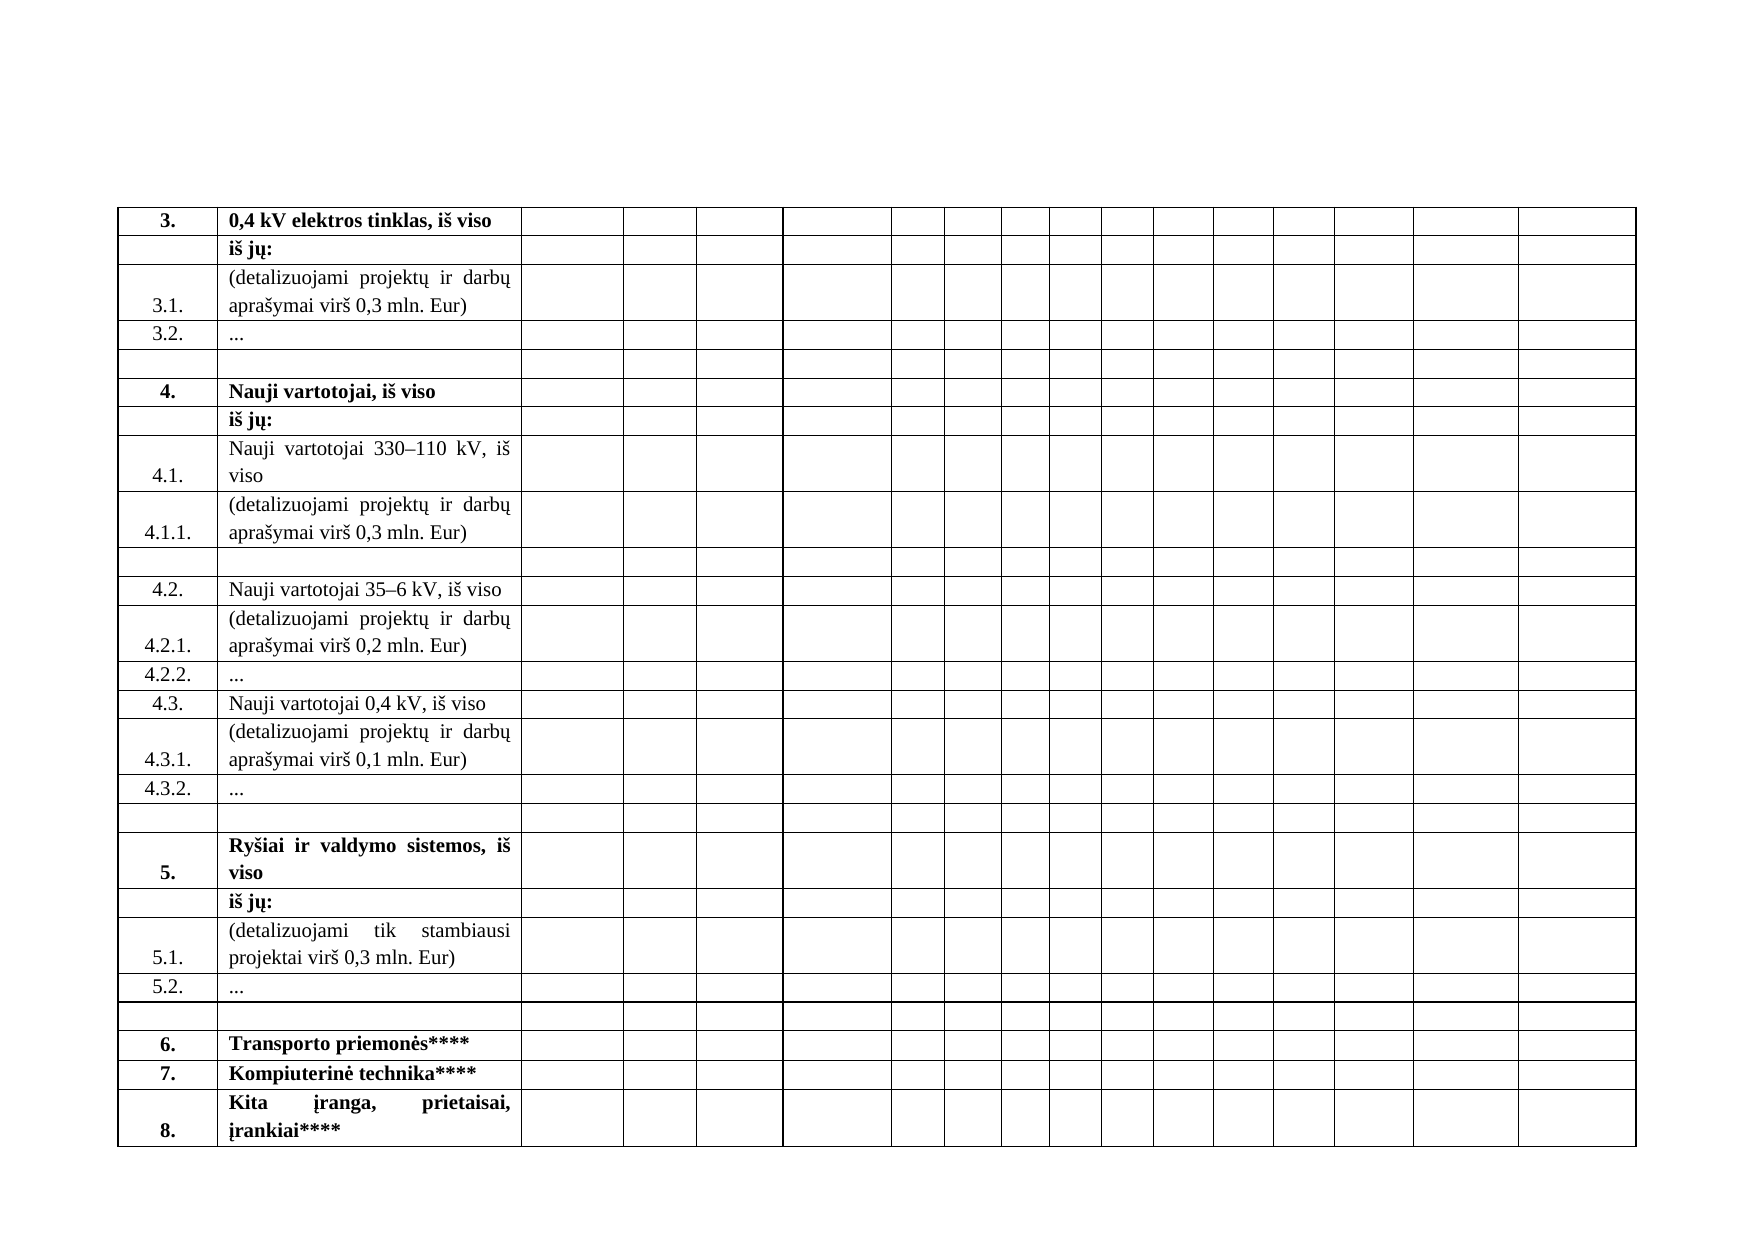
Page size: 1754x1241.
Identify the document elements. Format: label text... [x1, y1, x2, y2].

table_cell [892, 577, 944, 604]
table_cell [624, 407, 696, 435]
table_cell [1214, 1003, 1273, 1030]
table_cell [1519, 379, 1635, 406]
table_cell [945, 662, 1001, 689]
table_cell [1414, 548, 1518, 576]
table_cell [1102, 889, 1153, 917]
table_cell [1002, 1031, 1049, 1059]
table_cell [1214, 1061, 1273, 1089]
table_cell [1002, 606, 1049, 661]
table_cell [1274, 662, 1334, 689]
table_cell [624, 719, 696, 774]
table_cell [1414, 974, 1518, 1001]
table_cell [892, 833, 944, 888]
table_cell [1519, 719, 1635, 774]
table_cell [1214, 236, 1273, 264]
table_cell [697, 407, 782, 435]
table_cell [1519, 691, 1635, 718]
table_cell [1519, 436, 1635, 491]
table_cell [1102, 974, 1153, 1001]
table_cell iš jų: [218, 236, 521, 264]
table_cell [892, 321, 944, 349]
table_cell [1214, 606, 1273, 661]
table_cell [1154, 1003, 1213, 1030]
table_cell [784, 918, 891, 973]
table_cell [892, 548, 944, 576]
table_cell [1519, 350, 1635, 377]
table_cell [1154, 321, 1213, 349]
table_cell 5.1. [119, 918, 217, 973]
table_cell 4.3. [119, 691, 217, 718]
table_cell [945, 691, 1001, 718]
table_cell [1050, 379, 1101, 406]
table_cell [1154, 833, 1213, 888]
table_cell [1519, 804, 1635, 832]
table_cell [1519, 662, 1635, 689]
table_cell [1414, 691, 1518, 718]
table_cell [1002, 662, 1049, 689]
table_cell [1002, 321, 1049, 349]
table_cell [1154, 691, 1213, 718]
table_cell [945, 1031, 1001, 1059]
table_cell [892, 974, 944, 1001]
table_cell [1335, 350, 1413, 377]
table_cell [784, 1061, 891, 1089]
table_cell [1102, 208, 1153, 235]
table_cell [1414, 350, 1518, 377]
table_cell [522, 350, 623, 377]
table_cell [945, 208, 1001, 235]
table_cell [1274, 436, 1334, 491]
table_cell [784, 1031, 891, 1059]
table_cell [892, 407, 944, 435]
table_cell [697, 1061, 782, 1089]
table_cell iš jų: [218, 889, 521, 917]
table_cell [1414, 918, 1518, 973]
table_cell [1154, 1031, 1213, 1059]
table_cell [1154, 662, 1213, 689]
table_cell [1274, 833, 1334, 888]
table_cell [1050, 1031, 1101, 1059]
table_cell [1414, 236, 1518, 264]
table_cell [1335, 833, 1413, 888]
table_cell [1335, 804, 1413, 832]
table_cell [945, 918, 1001, 973]
table_cell [1214, 407, 1273, 435]
table_cell [624, 350, 696, 377]
table_cell [522, 321, 623, 349]
table_cell 5. [119, 833, 217, 888]
table_cell [784, 548, 891, 576]
table_cell 4.1.1. [119, 492, 217, 547]
table_cell [892, 236, 944, 264]
table_cell [1519, 974, 1635, 1001]
table_cell [892, 265, 944, 320]
table_cell [892, 1061, 944, 1089]
table_cell [945, 265, 1001, 320]
table_cell 3.1. [119, 265, 217, 320]
table_cell [892, 606, 944, 661]
table_cell [1102, 492, 1153, 547]
table_cell [522, 775, 623, 803]
table_cell [522, 492, 623, 547]
table_cell [1050, 918, 1101, 973]
table_cell [1414, 889, 1518, 917]
table_cell [1335, 436, 1413, 491]
table_cell [218, 1003, 521, 1030]
table_cell [1274, 236, 1334, 264]
table_cell [1050, 236, 1101, 264]
table_cell [1274, 974, 1334, 1001]
table_cell [1154, 436, 1213, 491]
table_cell [1214, 889, 1273, 917]
table_cell (detalizuojami projektų ir darbų aprašymai virš 0,2 mln. Eur) [218, 606, 521, 661]
table_cell [624, 1061, 696, 1089]
table_cell [1154, 889, 1213, 917]
table_cell [1274, 804, 1334, 832]
table_cell (detalizuojami projektų ir darbų aprašymai virš 0,3 mln. Eur) [218, 492, 521, 547]
table_cell [1519, 918, 1635, 973]
table_cell [624, 662, 696, 689]
table_cell 5.2. [119, 974, 217, 1001]
table_cell [522, 208, 623, 235]
table_cell [1274, 321, 1334, 349]
table_cell [1102, 691, 1153, 718]
table_cell 4.2.1. [119, 606, 217, 661]
table_cell [1102, 662, 1153, 689]
table_cell [1002, 775, 1049, 803]
table_cell [784, 208, 891, 235]
table_cell [522, 1061, 623, 1089]
table_cell [1102, 719, 1153, 774]
table_cell [1214, 548, 1273, 576]
table_cell [697, 691, 782, 718]
table_cell [697, 918, 782, 973]
table_cell [784, 1003, 891, 1030]
table_cell [1274, 407, 1334, 435]
table_cell [1335, 1031, 1413, 1059]
table_cell [1154, 974, 1213, 1001]
table_cell [1214, 719, 1273, 774]
table_cell [1214, 974, 1273, 1001]
table_cell [1414, 719, 1518, 774]
table_cell [119, 407, 217, 435]
table_cell [697, 833, 782, 888]
table_cell [1335, 492, 1413, 547]
table_cell [1102, 804, 1153, 832]
table_cell [945, 1090, 1001, 1146]
table_cell [1002, 577, 1049, 604]
table_cell [1102, 1003, 1153, 1030]
table_cell [1414, 662, 1518, 689]
table_cell ... [218, 662, 521, 689]
table_cell iš jų: [218, 407, 521, 435]
table_cell [624, 691, 696, 718]
table_cell [697, 1090, 782, 1146]
table_cell [697, 379, 782, 406]
table_cell [1002, 407, 1049, 435]
table_cell [784, 577, 891, 604]
table_cell [624, 918, 696, 973]
table_cell [522, 606, 623, 661]
table_cell [1154, 407, 1213, 435]
table_cell [119, 804, 217, 832]
table_cell [945, 833, 1001, 888]
table_cell [1002, 1003, 1049, 1030]
table_cell [1214, 321, 1273, 349]
table_cell [1002, 974, 1049, 1001]
table_cell [784, 804, 891, 832]
table_cell [119, 548, 217, 576]
table_cell [1274, 350, 1334, 377]
table_cell [1274, 1090, 1334, 1146]
table_cell [945, 321, 1001, 349]
table_cell [1274, 1061, 1334, 1089]
table_cell [945, 407, 1001, 435]
table_cell 0,4 kV elektros tinklas, iš viso [218, 208, 521, 235]
table_cell [1414, 265, 1518, 320]
table_cell [522, 833, 623, 888]
table_cell [784, 436, 891, 491]
table_cell [892, 208, 944, 235]
table_cell [1002, 265, 1049, 320]
table_cell [1414, 606, 1518, 661]
table_cell [1002, 833, 1049, 888]
table_cell [1050, 719, 1101, 774]
table_cell [1002, 492, 1049, 547]
table_cell [1335, 691, 1413, 718]
table_cell [522, 379, 623, 406]
table_cell [892, 775, 944, 803]
table_cell [945, 889, 1001, 917]
table_cell Kompiuterinė technika**** [218, 1061, 521, 1089]
table_cell 4.2. [119, 577, 217, 604]
table_cell [1335, 1061, 1413, 1089]
table_cell [1002, 1061, 1049, 1089]
table_cell [522, 974, 623, 1001]
table_cell [218, 804, 521, 832]
table_cell [784, 775, 891, 803]
table_cell [892, 350, 944, 377]
table_cell [1274, 1031, 1334, 1059]
table_cell [945, 804, 1001, 832]
table_cell [1519, 1003, 1635, 1030]
table_cell [1335, 1003, 1413, 1030]
table_cell [945, 577, 1001, 604]
table_cell [522, 265, 623, 320]
table_cell [1154, 548, 1213, 576]
table_cell [1154, 918, 1213, 973]
table_cell [1154, 1061, 1213, 1089]
table_cell [1002, 918, 1049, 973]
table_cell [784, 833, 891, 888]
table_cell [697, 321, 782, 349]
table_cell [1335, 379, 1413, 406]
table_cell [784, 1090, 891, 1146]
table_cell [1002, 436, 1049, 491]
table_cell [1154, 606, 1213, 661]
table_cell [119, 889, 217, 917]
table_cell [697, 719, 782, 774]
table_cell [1154, 208, 1213, 235]
table_cell [1519, 265, 1635, 320]
table_cell 4.1. [119, 436, 217, 491]
table_cell Transporto priemonės**** [218, 1031, 521, 1059]
table_cell [892, 1031, 944, 1059]
table_cell [1519, 1031, 1635, 1059]
table_cell [1335, 889, 1413, 917]
table_cell [624, 889, 696, 917]
table_cell [945, 775, 1001, 803]
table_cell [945, 350, 1001, 377]
table_cell [624, 775, 696, 803]
table_cell [624, 833, 696, 888]
table_cell [1214, 436, 1273, 491]
table_cell [522, 436, 623, 491]
table_cell Ryšiai ir valdymo sistemos, iš viso [218, 833, 521, 888]
table_cell [522, 236, 623, 264]
table_cell [1002, 804, 1049, 832]
table_cell Nauji vartotojai 330–110 kV, iš viso [218, 436, 521, 491]
table_cell [1050, 407, 1101, 435]
table_cell [1050, 1003, 1101, 1030]
table_cell [1050, 436, 1101, 491]
table_cell [697, 889, 782, 917]
table_cell [1274, 691, 1334, 718]
table_cell Kita įranga, prietaisai, įrankiai**** [218, 1090, 521, 1146]
table_cell [1102, 407, 1153, 435]
table_cell [1414, 1061, 1518, 1089]
table_cell [1154, 379, 1213, 406]
table_cell [1274, 492, 1334, 547]
table_cell [784, 606, 891, 661]
table_cell [624, 606, 696, 661]
table_cell [945, 1003, 1001, 1030]
table_cell [1002, 1090, 1049, 1146]
table_cell [522, 1031, 623, 1059]
table_cell [624, 974, 696, 1001]
table_cell 4.3.2. [119, 775, 217, 803]
table_cell [1214, 379, 1273, 406]
table_cell [1050, 548, 1101, 576]
table_cell [1274, 889, 1334, 917]
table_cell [1102, 833, 1153, 888]
table_cell [1050, 775, 1101, 803]
table_cell [1214, 775, 1273, 803]
table_cell ... [218, 775, 521, 803]
table_cell [945, 236, 1001, 264]
table_cell [784, 662, 891, 689]
table_cell [1335, 265, 1413, 320]
table_cell [624, 379, 696, 406]
table_cell [1519, 775, 1635, 803]
table_cell [1519, 577, 1635, 604]
table_cell [1154, 804, 1213, 832]
table_cell (detalizuojami projektų ir darbų aprašymai virš 0,1 mln. Eur) [218, 719, 521, 774]
table_cell [1414, 804, 1518, 832]
table_cell [1002, 379, 1049, 406]
table_cell [1519, 236, 1635, 264]
table_cell [1414, 492, 1518, 547]
table_cell [1274, 775, 1334, 803]
table_cell [1335, 775, 1413, 803]
table_cell [892, 1003, 944, 1030]
table_cell [1274, 577, 1334, 604]
table_cell [1274, 208, 1334, 235]
table_cell [697, 577, 782, 604]
table_cell [522, 662, 623, 689]
table_cell [624, 577, 696, 604]
table_cell [1214, 1090, 1273, 1146]
table_cell [1050, 321, 1101, 349]
table_cell [1414, 1031, 1518, 1059]
table_cell [1519, 548, 1635, 576]
table_cell [784, 350, 891, 377]
table_cell [784, 265, 891, 320]
table_cell [624, 804, 696, 832]
table_cell [1519, 407, 1635, 435]
table_cell [1050, 1061, 1101, 1089]
table_cell [1002, 719, 1049, 774]
table_cell [1102, 918, 1153, 973]
table_cell (detalizuojami projektų ir darbų aprašymai virš 0,3 mln. Eur) [218, 265, 521, 320]
table_cell [892, 804, 944, 832]
table_cell [892, 492, 944, 547]
table_cell [697, 974, 782, 1001]
table_cell [1154, 236, 1213, 264]
table_cell [1102, 1090, 1153, 1146]
table_cell [892, 436, 944, 491]
table_cell Nauji vartotojai, iš viso [218, 379, 521, 406]
table_cell [1214, 662, 1273, 689]
table_cell [218, 350, 521, 377]
table_cell 4. [119, 379, 217, 406]
table_cell [1154, 775, 1213, 803]
table_cell [892, 918, 944, 973]
table_cell [624, 208, 696, 235]
table_cell [1214, 265, 1273, 320]
table_cell [697, 492, 782, 547]
table_cell [1414, 577, 1518, 604]
table_cell [522, 719, 623, 774]
table_cell [1002, 236, 1049, 264]
table_cell [1102, 1031, 1153, 1059]
table_cell [1154, 492, 1213, 547]
table_cell [218, 548, 521, 576]
table_cell [522, 1003, 623, 1030]
table_cell [1519, 606, 1635, 661]
table_cell [1102, 606, 1153, 661]
table_cell [1102, 577, 1153, 604]
table_cell [1050, 606, 1101, 661]
table_cell [784, 321, 891, 349]
table_cell 7. [119, 1061, 217, 1089]
table_cell [1002, 548, 1049, 576]
table_cell [1102, 1061, 1153, 1089]
table_cell [1414, 775, 1518, 803]
table_cell [1050, 577, 1101, 604]
table_cell Nauji vartotojai 0,4 kV, iš viso [218, 691, 521, 718]
table_cell [1519, 833, 1635, 888]
table_cell ... [218, 974, 521, 1001]
table_cell [1335, 1090, 1413, 1146]
table_cell [1414, 1003, 1518, 1030]
table_cell 3. [119, 208, 217, 235]
table_cell [1102, 236, 1153, 264]
table_cell [624, 1031, 696, 1059]
table_cell [945, 379, 1001, 406]
table_cell [522, 548, 623, 576]
table_cell [1002, 350, 1049, 377]
table_cell [624, 1003, 696, 1030]
table_cell [697, 1003, 782, 1030]
table_cell [1154, 577, 1213, 604]
table_cell [697, 208, 782, 235]
table_cell [1050, 804, 1101, 832]
table_cell [1214, 577, 1273, 604]
table_cell [1519, 889, 1635, 917]
table_cell [1274, 606, 1334, 661]
table_cell [1335, 548, 1413, 576]
table_cell [945, 548, 1001, 576]
table_cell [945, 492, 1001, 547]
table_cell [1102, 265, 1153, 320]
table_cell [945, 974, 1001, 1001]
table_cell [1050, 1090, 1101, 1146]
table_cell ... [218, 321, 521, 349]
table_cell [697, 236, 782, 264]
table_cell [1335, 719, 1413, 774]
table_cell [784, 719, 891, 774]
table_cell [522, 577, 623, 604]
table_cell [784, 974, 891, 1001]
table_cell [1414, 379, 1518, 406]
table_cell [784, 691, 891, 718]
table_cell [1154, 719, 1213, 774]
table_cell [624, 321, 696, 349]
table_cell [892, 719, 944, 774]
table_cell [1102, 321, 1153, 349]
table_cell [1214, 350, 1273, 377]
table_cell [1414, 833, 1518, 888]
table_cell [1050, 889, 1101, 917]
table_cell [1274, 719, 1334, 774]
table_cell [1335, 606, 1413, 661]
table_cell [784, 379, 891, 406]
table_cell [1050, 662, 1101, 689]
table_cell [1414, 436, 1518, 491]
table_cell [1214, 918, 1273, 973]
table_cell [1102, 350, 1153, 377]
table_cell [1414, 407, 1518, 435]
table_cell [697, 804, 782, 832]
table_cell [1335, 577, 1413, 604]
table_cell 4.3.1. [119, 719, 217, 774]
table_cell [522, 918, 623, 973]
table_cell [892, 691, 944, 718]
table_cell [1050, 833, 1101, 888]
table_cell Nauji vartotojai 35–6 kV, iš viso [218, 577, 521, 604]
table_cell [1050, 974, 1101, 1001]
table_cell [784, 407, 891, 435]
table_cell [624, 548, 696, 576]
table_cell [697, 606, 782, 661]
table_cell [1335, 321, 1413, 349]
table_cell [522, 407, 623, 435]
table_cell [892, 1090, 944, 1146]
table_cell 4.2.2. [119, 662, 217, 689]
table_cell [1050, 350, 1101, 377]
table_cell [1214, 208, 1273, 235]
table_cell 3.2. [119, 321, 217, 349]
table_cell [1519, 1061, 1635, 1089]
table_cell [697, 662, 782, 689]
table_cell 8. [119, 1090, 217, 1146]
table_cell [1519, 1090, 1635, 1146]
table_cell [892, 662, 944, 689]
table_cell [945, 719, 1001, 774]
table_cell [1102, 775, 1153, 803]
table_cell [784, 236, 891, 264]
table_cell [1214, 1031, 1273, 1059]
table_cell [1050, 691, 1101, 718]
table_cell [1335, 662, 1413, 689]
table_cell [624, 436, 696, 491]
table_cell [1335, 407, 1413, 435]
table_cell [697, 775, 782, 803]
table_cell [1274, 918, 1334, 973]
table_cell [1274, 1003, 1334, 1030]
table_cell [1154, 265, 1213, 320]
table_cell [1050, 492, 1101, 547]
table_cell [1335, 974, 1413, 1001]
table_cell [119, 236, 217, 264]
table_cell [1214, 833, 1273, 888]
table_cell [945, 436, 1001, 491]
table_cell [522, 889, 623, 917]
table_cell [119, 350, 217, 377]
table_cell [522, 691, 623, 718]
table_cell [892, 379, 944, 406]
table_cell [119, 1003, 217, 1030]
table_cell (detalizuojami tik stambiausi projektai virš 0,3 mln. Eur) [218, 918, 521, 973]
table_cell [1274, 548, 1334, 576]
table_cell [1414, 1090, 1518, 1146]
table_cell [1214, 804, 1273, 832]
table_cell [624, 1090, 696, 1146]
table_cell [697, 350, 782, 377]
table_cell [1519, 492, 1635, 547]
table_cell [1414, 208, 1518, 235]
table_cell [1414, 321, 1518, 349]
table_cell [1274, 265, 1334, 320]
table_cell [1154, 350, 1213, 377]
table_cell [1050, 265, 1101, 320]
table_cell [1274, 379, 1334, 406]
table_cell [1519, 321, 1635, 349]
table_cell [784, 889, 891, 917]
table_cell [1050, 208, 1101, 235]
table_cell [522, 1090, 623, 1146]
table_cell [1102, 379, 1153, 406]
table_cell [697, 265, 782, 320]
table_cell [1335, 918, 1413, 973]
table_cell [624, 265, 696, 320]
table_cell [522, 804, 623, 832]
table_cell [697, 436, 782, 491]
table_cell [1002, 691, 1049, 718]
table_cell [892, 889, 944, 917]
table_cell [945, 1061, 1001, 1089]
table_cell [1002, 889, 1049, 917]
table_cell [784, 492, 891, 547]
table_cell [624, 236, 696, 264]
table_cell [1214, 492, 1273, 547]
table_cell [1154, 1090, 1213, 1146]
table_cell [697, 1031, 782, 1059]
table_cell [1519, 208, 1635, 235]
table_cell [1335, 236, 1413, 264]
table_cell [945, 606, 1001, 661]
table_cell [624, 492, 696, 547]
table_cell [1335, 208, 1413, 235]
table_cell [1002, 208, 1049, 235]
table_cell [697, 548, 782, 576]
table_cell [1102, 548, 1153, 576]
table_cell [1102, 436, 1153, 491]
table_cell [1214, 691, 1273, 718]
table_cell 6. [119, 1031, 217, 1059]
